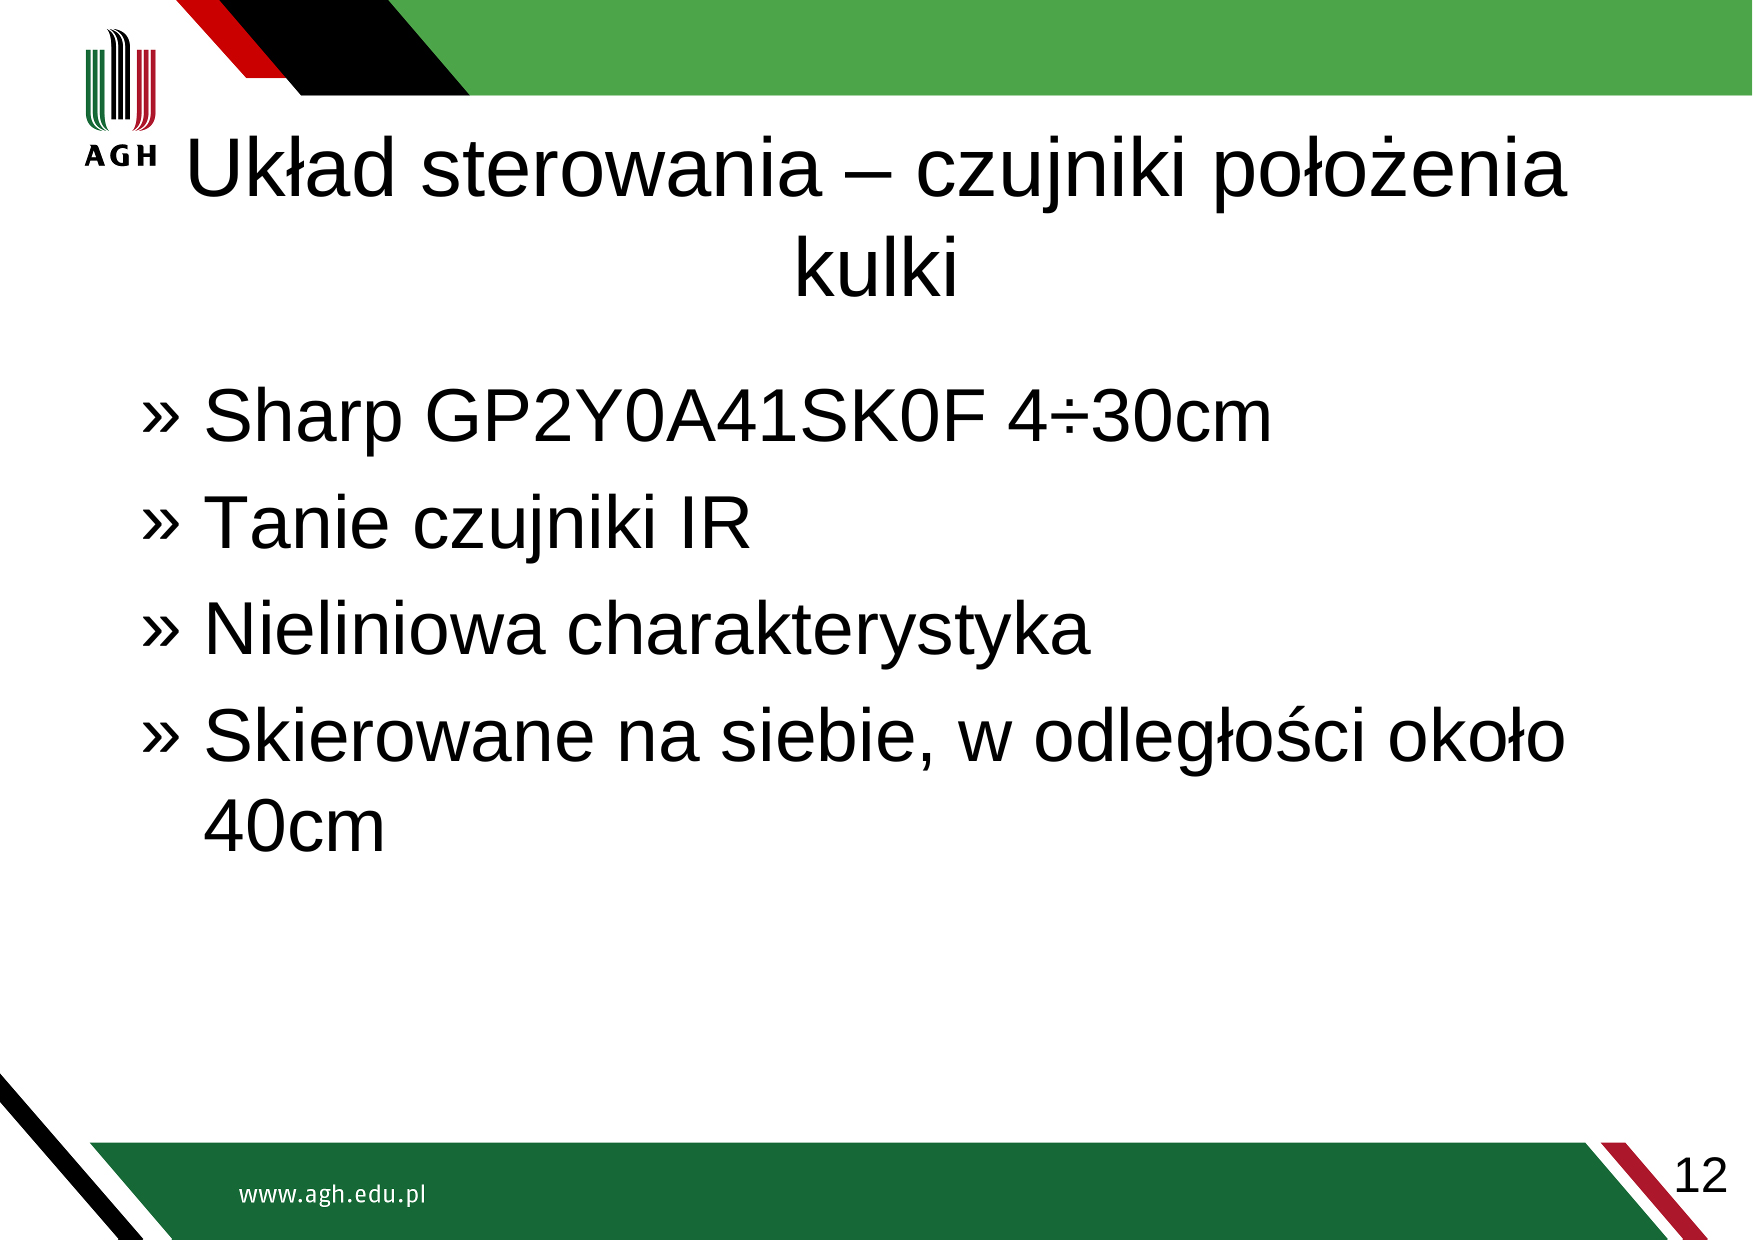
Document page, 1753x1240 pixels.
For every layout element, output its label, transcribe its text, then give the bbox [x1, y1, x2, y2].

list Sharp GP2Y0A41SK0F 4÷30cm Tanie czujniki IR Nieliniowa charakterystyka Skierowane na siebie, w odległości około 40cm [131, 358, 1622, 1103]
title Układ sterowania – czujniki położenia kulki [131, 105, 1622, 323]
picture [0, 0, 1753, 1240]
